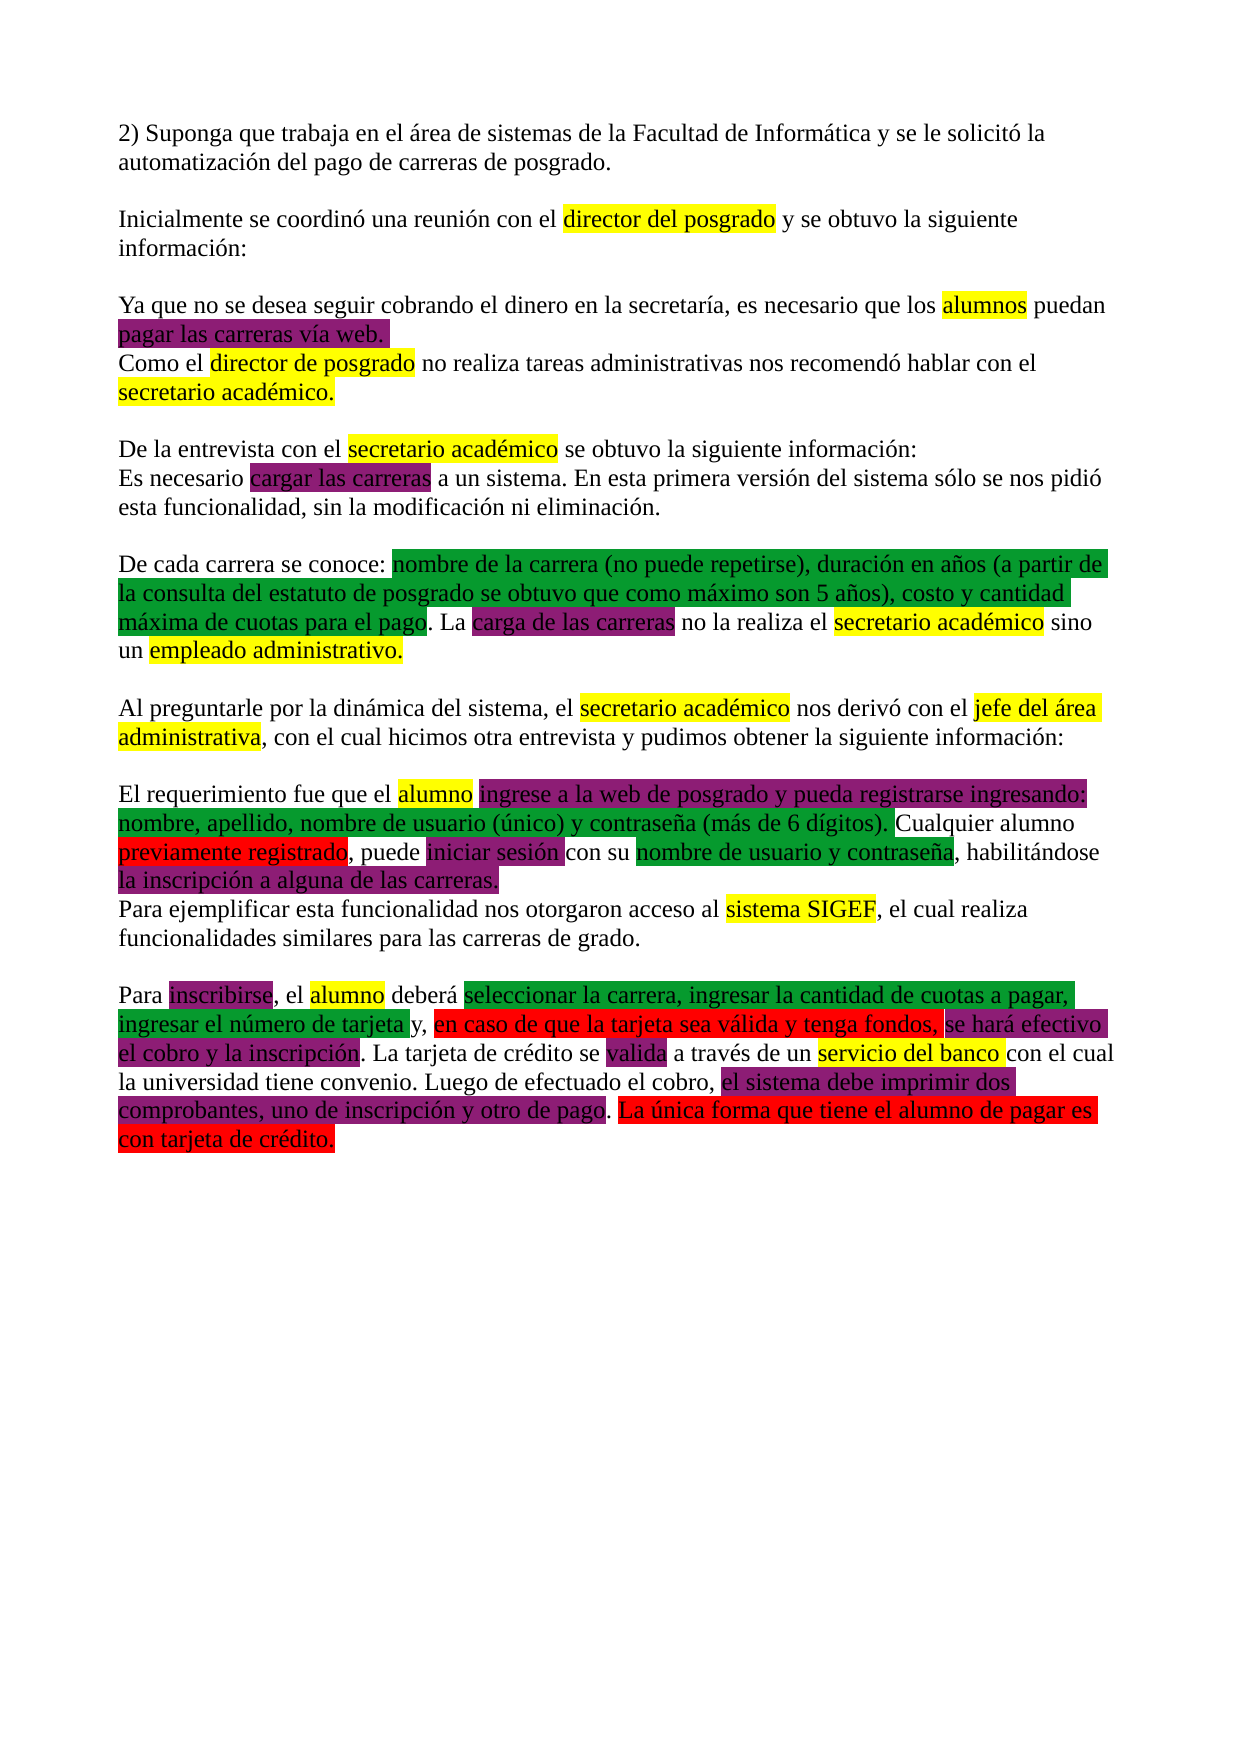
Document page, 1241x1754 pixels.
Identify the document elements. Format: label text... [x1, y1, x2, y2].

text Al preguntarle por la dinámica del sistema, el secretario académico nos derivó con el jefe del área administrativa, con el cual hicimos otra entrevista y pudimos obtener la siguiente información: [118, 693, 1122, 751]
text De la entrevista con el secretario académico se obtuvo la siguiente información: [118, 434, 1122, 463]
text Para ejemplificar esta funcionalidad nos otorgaron acceso al sistema SIGEF, el cual realiza funcionalidades similares para las carreras de grado. [118, 894, 1122, 952]
text Como el director de posgrado no realiza tareas administrativas nos recomendó hablar con el [118, 348, 1122, 377]
text Para inscribirse, el alumno deberá seleccionar la carrera, ingresar la cantidad de cuotas a pagar, ingresar el número de tarjeta y, en caso de que la tarjeta sea válida y tenga fondos, se hará efectivo el cobro y la inscripción. La tarjeta de crédito se valida a través de un servicio del banco con el cual la universidad tiene convenio. Luego de efectuado el cobro, el sistema debe imprimir dos comprobantes, uno de inscripción y otro de pago. La única forma que tiene el alumno de pagar es con tarjeta de crédito. [118, 981, 1122, 1153]
text El requerimiento fue que el alumno ingrese a la web de posgrado y pueda registrarse ingresando: nombre, apellido, nombre de usuario (único) y contraseña (más de 6 dígitos). Cualquier alumno previamente registrado, puede iniciar sesión con su nombre de usuario y contraseña, habilitándose la inscripción a alguna de las carreras. [118, 779, 1122, 894]
text Inicialmente se coordinó una reunión con el director del posgrado y se obtuvo la siguiente [118, 204, 1122, 233]
text De cada carrera se conoce: nombre de la carrera (no puede repetirse), duración en años (a partir de la consulta del estatuto de posgrado se obtuvo que como máximo son 5 años), costo y cantidad máxima de cuotas para el pago. La carga de las carreras no la realiza el secretario académico sino un empleado administrativo. [118, 549, 1122, 664]
text secretario académico. [118, 377, 1122, 406]
text 2) Suponga que trabaja en el área de sistemas de la Facultad de Informática y se le solicitó la automatización del pago de carreras de posgrado. [118, 118, 1122, 176]
text Ya que no se desea seguir cobrando el dinero en la secretaría, es necesario que los alumnos puedan pagar las carreras vía web. [118, 291, 1122, 348]
text Es necesario cargar las carreras a un sistema. En esta primera versión del sistema sólo se nos pidió esta funcionalidad, sin la modificación ni eliminación. [118, 463, 1122, 521]
text información: [118, 233, 1122, 262]
